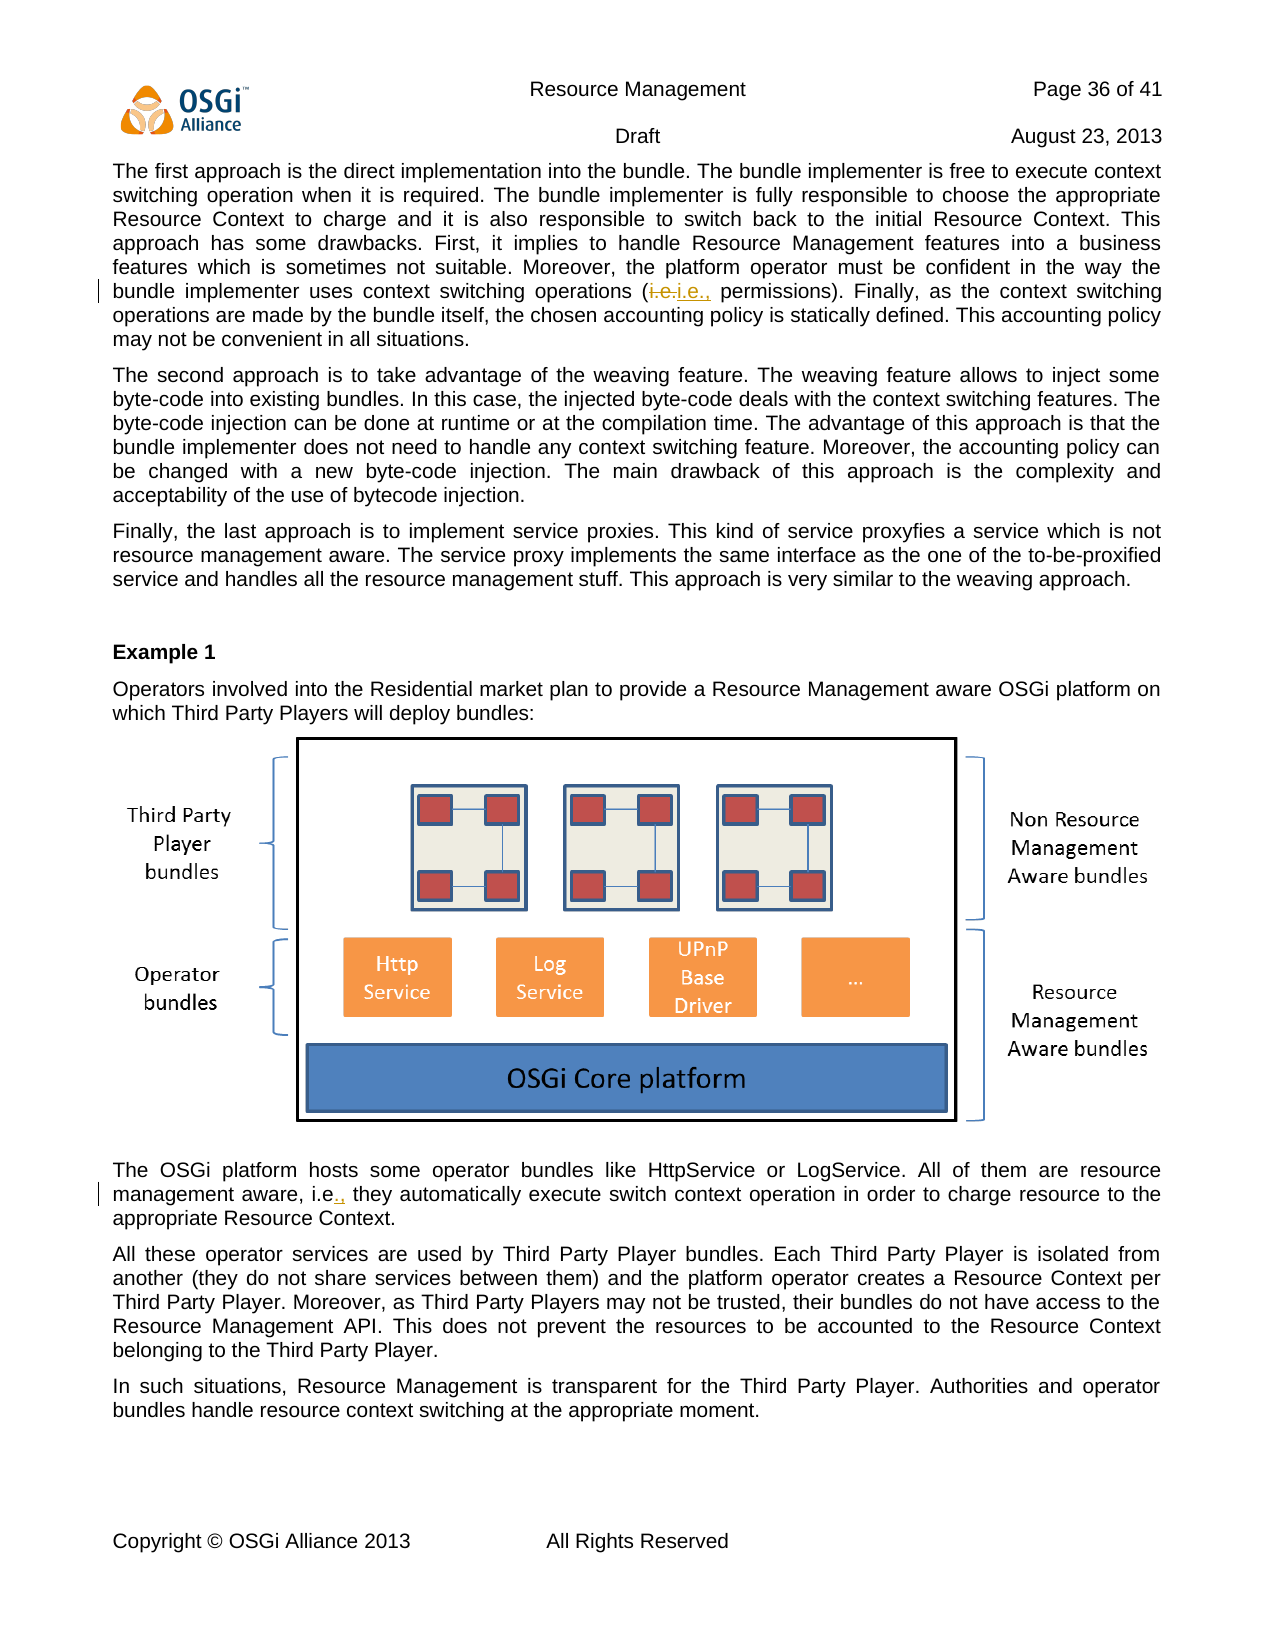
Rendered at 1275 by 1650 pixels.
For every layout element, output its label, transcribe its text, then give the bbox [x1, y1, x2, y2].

text All these operator services are used by Third Party Player bundles. Each Third Party Player is isolated from another (they do not share services between them) and the platform operator creates a Resource Context per Third Party Player. Moreover, as Third Party Players may not be trusted, their bundles do not have access to the Resource Management API. This does not prevent the resources to be accounted to the Resource Context belonging to the Third Party Player. [112, 1242, 1162, 1362]
text Finally, the last approach is to implement service proxies. This kind of service proxyfies a service which is not resource management aware. The service proxy implements the same interface as the one of the to-be-proxified service and handles all the resource management stuff. This approach is very similar to the weaving approach. [112, 519, 1162, 591]
picture [112, 737, 1163, 1122]
subtitle Example 1 [112, 640, 1162, 664]
text The second approach is to take advantage of the weaving feature. The weaving feature allows to inject some byte-code into existing bundles. In this case, the injected byte-code deals with the context switching features. The byte-code injection can be done at runtime or at the compilation time. The advantage of this approach is that the bundle implementer does not need to handle any context switching feature. Moreover, the accounting policy can be changed with a new byte-code injection. The main drawback of this approach is the complexity and acceptability of the use of bytecode injection. [112, 363, 1162, 507]
text The first approach is the direct implementation into the bundle. The bundle implementer is free to execute context switching operation when it is required. The bundle implementer is fully responsible to choose the appropriate Resource Context to charge and it is also responsible to switch back to the initial Resource Context. This approach has some drawbacks. First, it implies to handle Resource Management features into a business features which is sometimes not suitable. Moreover, the platform operator must be confident in the way the bundle implementer uses context switching operations (i.e., permissions). Finally, as the context switching operations are made by the bundle itself, the chosen accounting policy is statically defined. This accounting policy may not be convenient in all situations. [112, 159, 1162, 351]
picture [113, 78, 257, 142]
text The OSGi platform hosts some operator bundles like HttpService or LogService. All of them are resource management aware, i.e., they automatically execute switch context operation in order to charge resource to the appropriate Resource Context. [112, 1158, 1162, 1229]
text Operators involved into the Residential market plan to provide a Resource Management aware OSGi platform on which Third Party Players will deploy bundles: [112, 677, 1162, 724]
text In such situations, Resource Management is transparent for the Third Party Player. Authorities and operator bundles handle resource context switching at the appropriate moment. [112, 1374, 1162, 1422]
